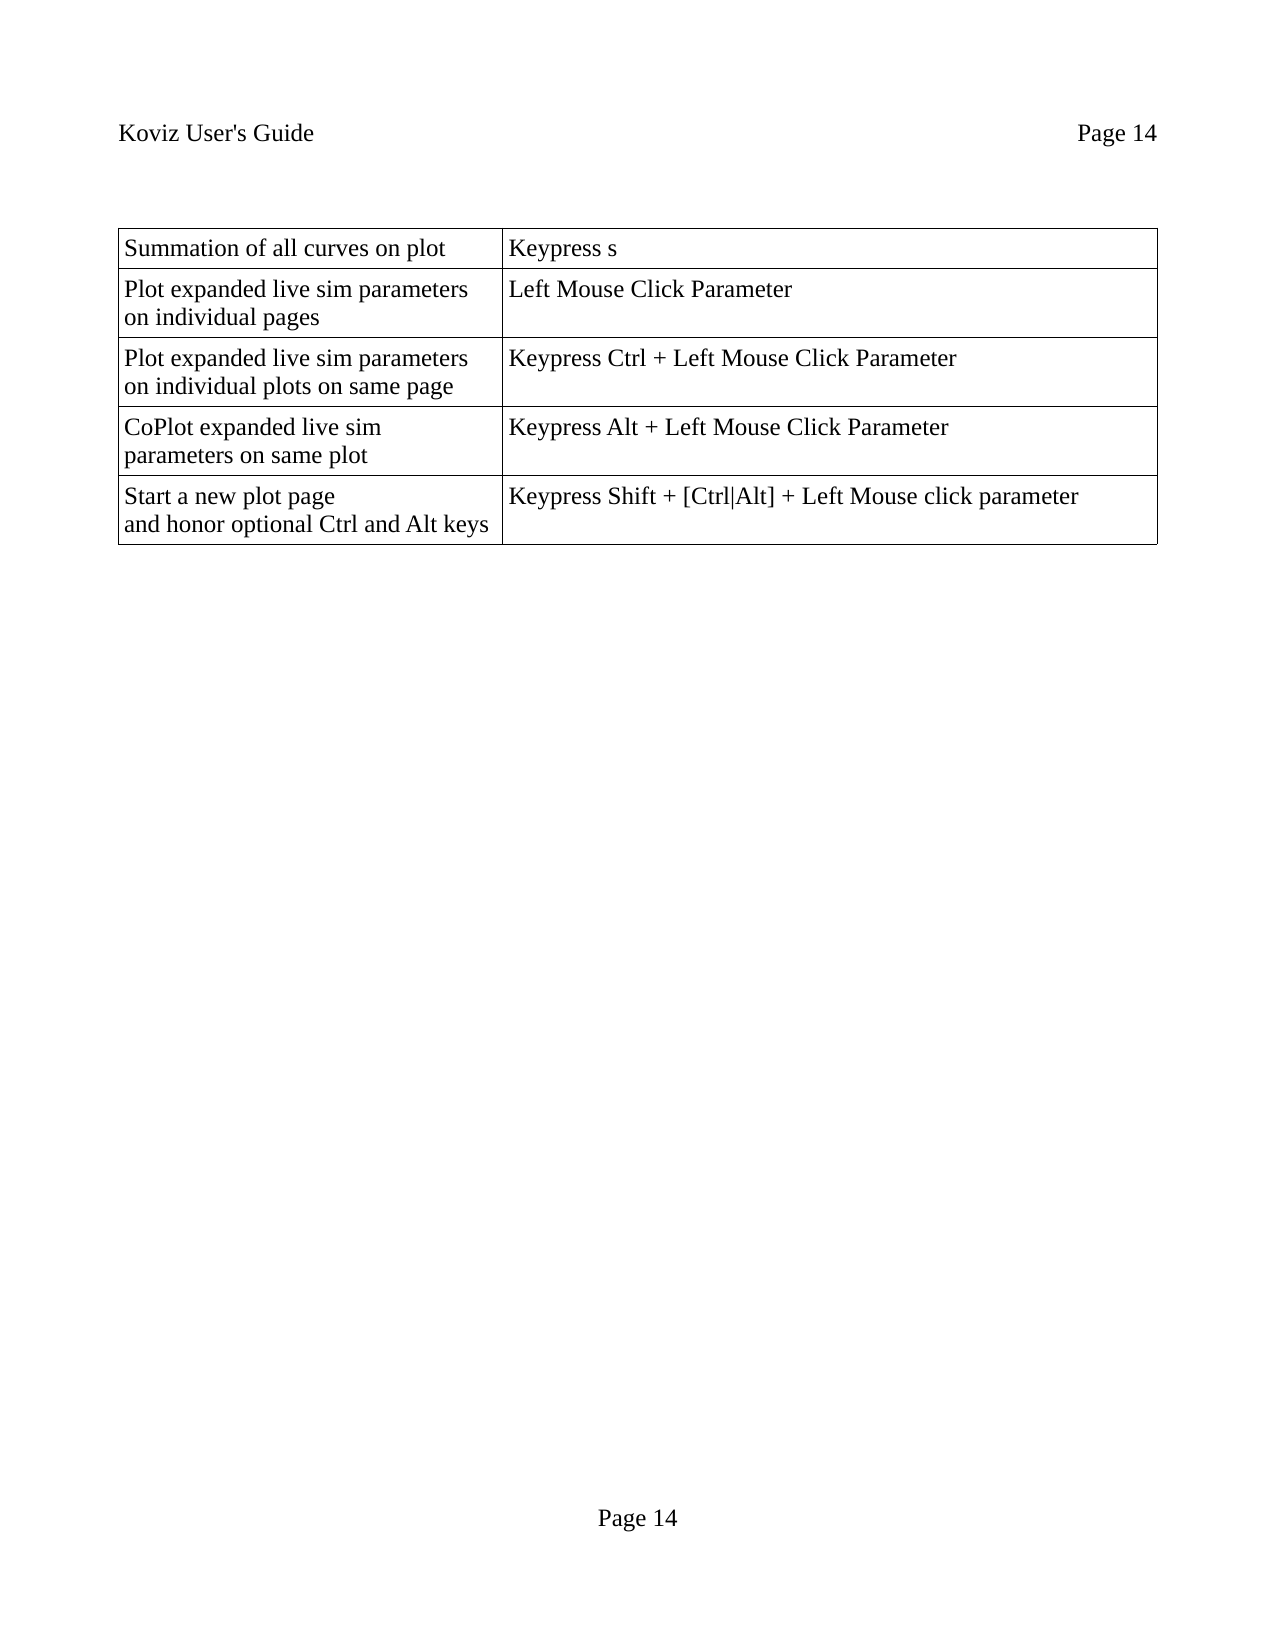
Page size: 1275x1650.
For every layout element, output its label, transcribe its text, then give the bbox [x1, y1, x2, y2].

table_cell Start a new plot page and honor optional Ctrl and Alt keys [119, 476, 502, 544]
table_cell Keypress Alt + Left Mouse Click Parameter [503, 407, 1157, 475]
table_cell Plot expanded live sim parameters on individual pages [119, 269, 502, 337]
table_cell CoPlot expanded live sim parameters on same plot [119, 407, 502, 475]
table_header Keypress s [503, 229, 1157, 268]
table_cell Plot expanded live sim parameters on individual plots on same page [119, 338, 502, 406]
table_cell Keypress Shift + [Ctrl|Alt] + Left Mouse click parameter [503, 476, 1157, 544]
table_header Summation of all curves on plot [119, 229, 502, 268]
table_cell Left Mouse Click Parameter [503, 269, 1157, 337]
table_cell Keypress Ctrl + Left Mouse Click Parameter [503, 338, 1157, 406]
